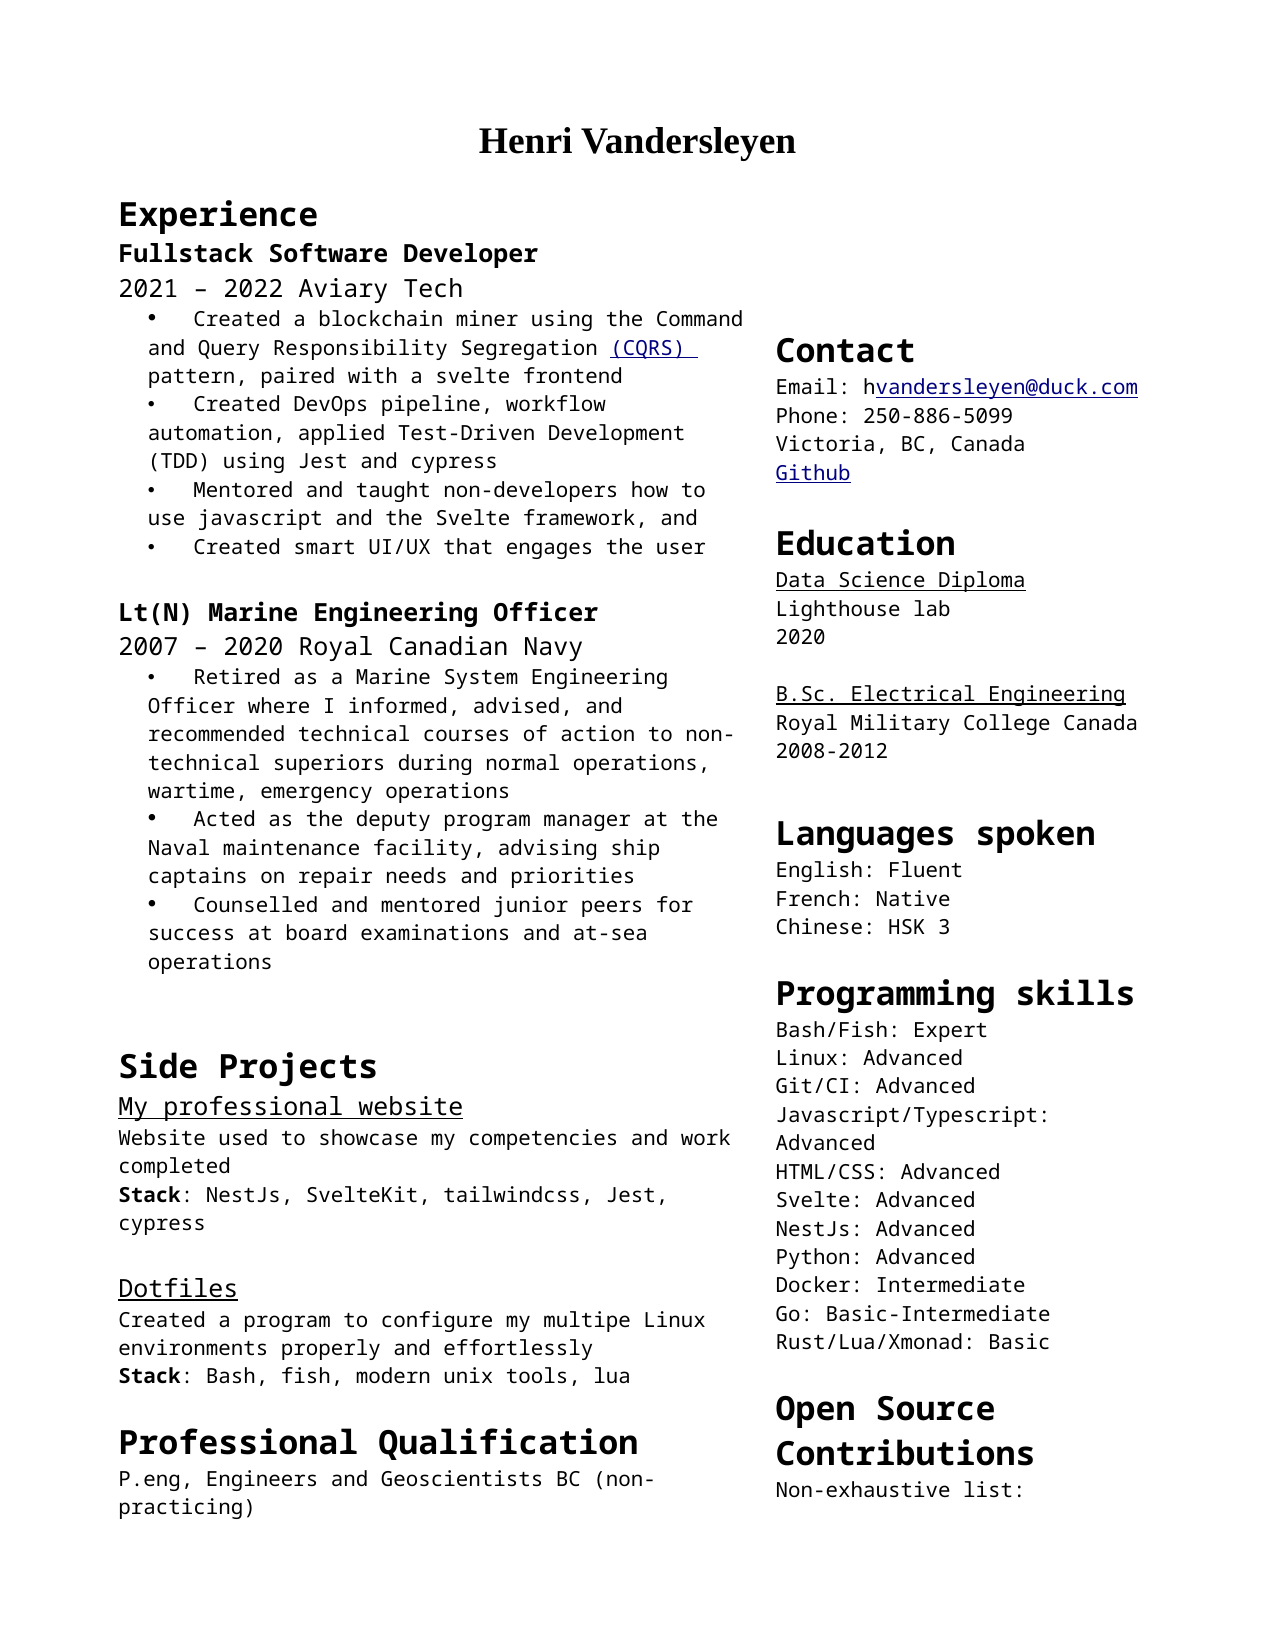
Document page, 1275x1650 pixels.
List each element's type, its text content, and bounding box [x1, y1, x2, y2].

text B.Sc. Electrical Engineering [775, 679, 1157, 708]
text Royal Military College Canada [775, 708, 1157, 736]
text 2021 – 2022 Aviary Tech [118, 270, 746, 304]
text Fullstack Software Developer [118, 236, 746, 270]
text Created a program to configure my multipe Linux environments properly and effortlessly [118, 1305, 746, 1362]
text Experience [118, 191, 746, 236]
text Contact [775, 327, 1157, 372]
text Dotfiles [118, 1271, 746, 1305]
text Open Source Contributions [775, 1384, 1157, 1475]
text French: Native [775, 884, 1157, 912]
text P.eng, Engineers and Geoscientists BC (non-practicing) [118, 1464, 746, 1521]
text Professional Qualification [118, 1418, 746, 1464]
list Created DevOps pipeline, workflow automation, applied Test-Driven Development (TDD) using Jest and cypress [148, 389, 746, 475]
text Bash/Fish: Expert [775, 1015, 1157, 1043]
text Education [775, 520, 1157, 566]
text Side Projects [118, 1009, 746, 1089]
text Go: Basic-Intermediate [775, 1299, 1157, 1327]
text Programming skills [775, 969, 1157, 1015]
text Git/CI: Advanced [775, 1072, 1157, 1100]
text Linux: Advanced [775, 1043, 1157, 1072]
text NestJs: Advanced [775, 1214, 1157, 1242]
text Stack: NestJs, SvelteKit, tailwindcss, Jest, cypress [118, 1180, 746, 1237]
text 2007 – 2020 Royal Canadian Navy [118, 628, 746, 662]
text 2020 [775, 622, 1157, 651]
text Chinese: HSK 3 [775, 912, 1157, 941]
text HTML/CSS: Advanced [775, 1157, 1157, 1185]
text 2008-2012 [775, 736, 1157, 765]
text Data Science Diploma [775, 566, 1157, 594]
list Created smart UI/UX that engages the user [148, 532, 746, 560]
text Phone: 250-886-5099 [775, 401, 1157, 429]
text My professional website [118, 1089, 746, 1123]
text Stack: Bash, fish, modern unix tools, lua [118, 1362, 746, 1390]
text Python: Advanced [775, 1242, 1157, 1271]
list Created a blockchain miner using the Command and Query Responsibility Segregation (CQRS) pattern, paired with a svelte frontend [148, 304, 746, 389]
text Lt(N) Marine Engineering Officer [118, 594, 746, 628]
text English: Fluent [775, 856, 1157, 884]
list Mentored and taught non-developers how to use javascript and the Svelte framework, and [148, 475, 746, 532]
text Svelte: Advanced [775, 1185, 1157, 1214]
text Lighthouse lab [775, 594, 1157, 622]
text Victoria, BC, Canada [775, 429, 1157, 458]
text Docker: Intermediate [775, 1271, 1157, 1299]
text Rust/Lua/Xmonad: Basic [775, 1327, 1157, 1356]
text Website used to showcase my competencies and work completed [118, 1123, 746, 1180]
list Acted as the deputy program manager at the Naval maintenance facility, advising ship captains on repair needs and priorities [148, 804, 746, 890]
text Github [775, 458, 1157, 486]
text Javascript/Typescript: Advanced [775, 1100, 1157, 1157]
text Email: hvandersleyen@duck.com [775, 372, 1157, 401]
text Non-exhaustive list: [775, 1475, 1157, 1504]
list Retired as a Marine System Engineering Officer where I informed, advised, and recommended technical courses of action to non-technical superiors during normal operations, wartime, emergency operations [148, 662, 746, 804]
list Counselled and mentored junior peers for success at board examinations and at-sea operations [148, 890, 746, 975]
text Languages spoken [775, 810, 1157, 856]
